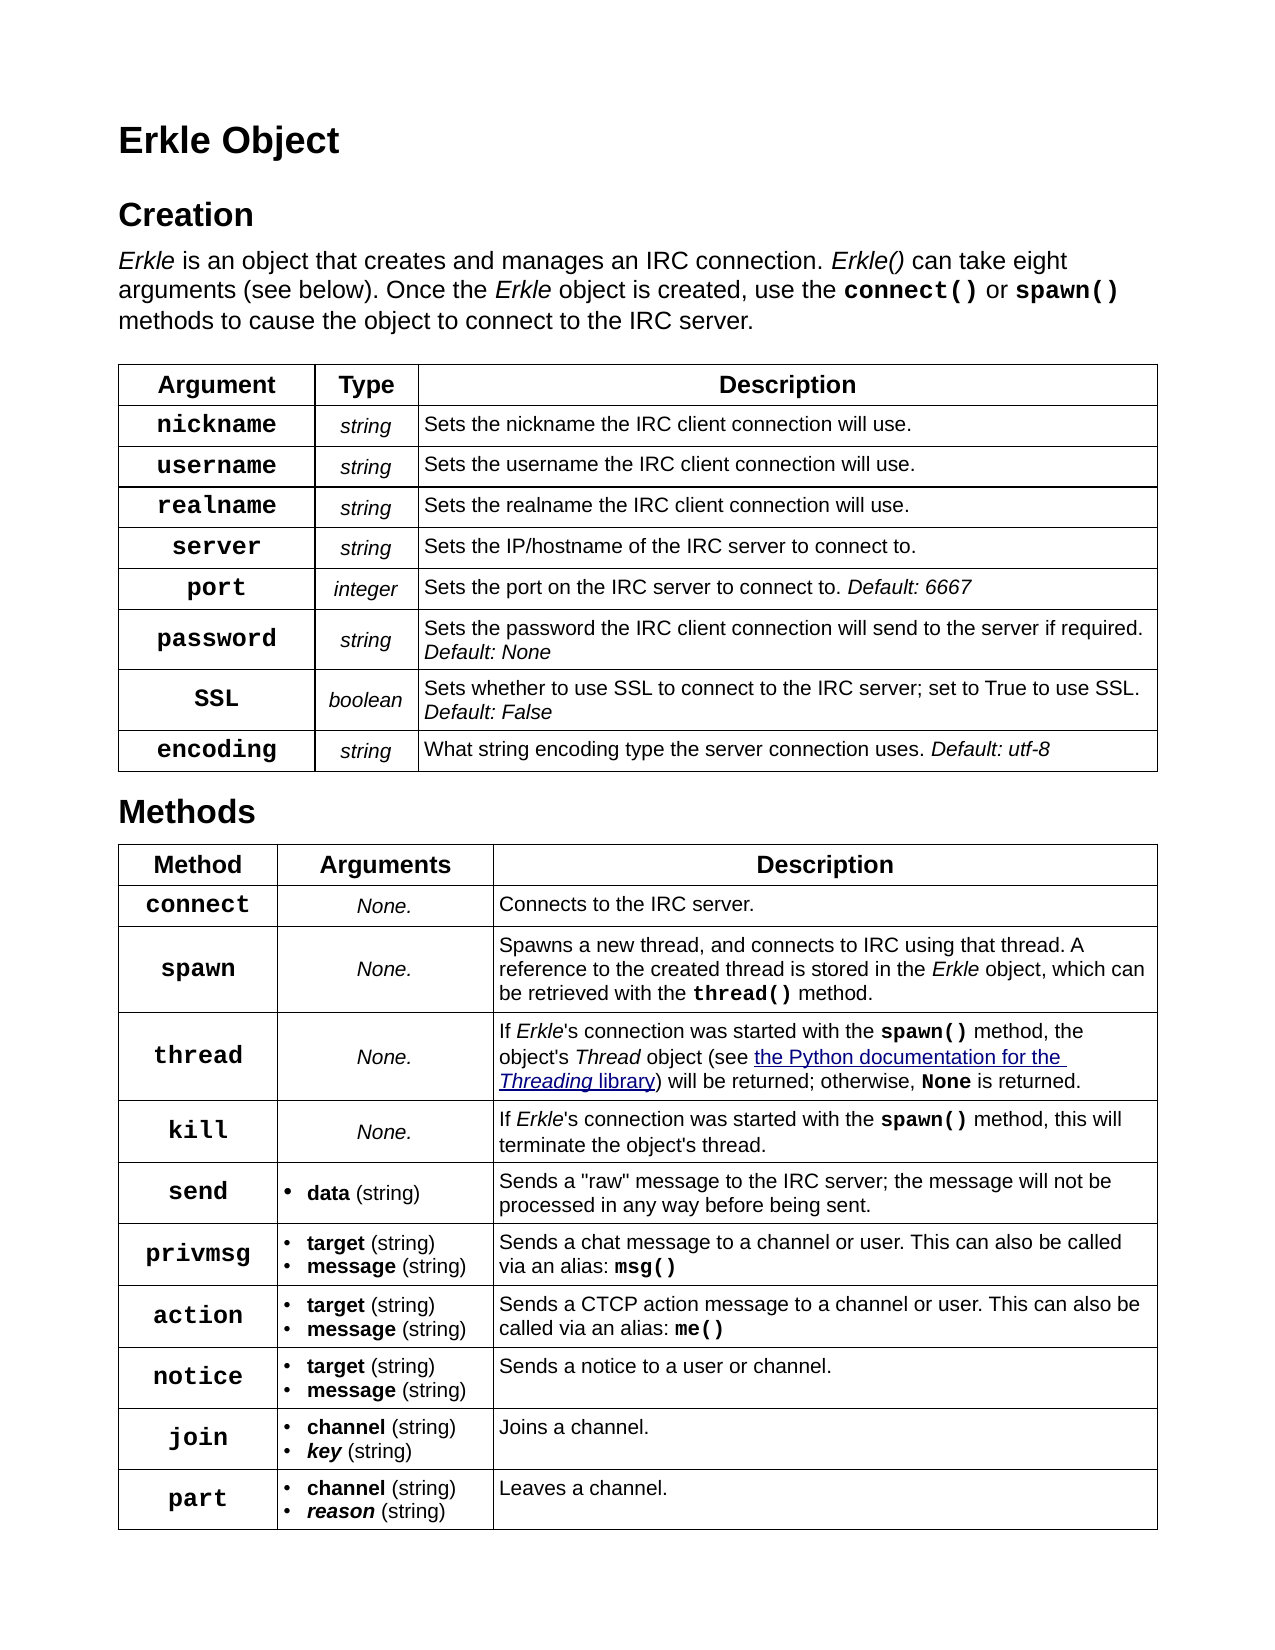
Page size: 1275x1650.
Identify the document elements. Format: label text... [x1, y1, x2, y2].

table_cell Sets whether to use SSL to connect to the IRC server; set to True to use SSL. Default: False [419, 670, 1157, 730]
table_cell string [316, 528, 418, 568]
table_cell string [316, 731, 418, 771]
table_cell realname [119, 488, 314, 527]
table_cell If Erkle's connection was started with the spawn() method, the object's Thread object (see the Python documentation for the Threading library) will be returned; otherwise, None is returned. [494, 1013, 1157, 1100]
table_cell Sets the password the IRC client connection will send to the server if required. Default: None [419, 610, 1157, 669]
table_header Description [419, 365, 1157, 405]
table_cell channel (string) key (string) [278, 1409, 493, 1468]
table_cell Sets the username the IRC client connection will use. [419, 447, 1157, 486]
table_cell string [316, 406, 418, 446]
table_cell kill [119, 1101, 277, 1162]
table_cell Sends a CTCP action message to a channel or user. This can also be called via an alias: me() [494, 1286, 1157, 1347]
table_cell None. [278, 1013, 493, 1100]
table_cell Sets the port on the IRC server to connect to. Default: 6667 [419, 569, 1157, 609]
subtitle Methods [118, 792, 1157, 831]
table_header Arguments [278, 845, 493, 885]
table_cell What string encoding type the server connection uses. Default: utf-8 [419, 731, 1157, 771]
subtitle Erkle Object [118, 118, 1157, 162]
table_header Description [494, 845, 1157, 885]
table_cell Leaves a channel. [494, 1470, 1157, 1529]
table_cell channel (string) reason (string) [278, 1470, 493, 1529]
table_cell If Erkle's connection was started with the spawn() method, this will terminate the object's thread. [494, 1101, 1157, 1162]
table_cell action [119, 1286, 277, 1347]
table_cell Spawns a new thread, and connects to IRC using that thread. A reference to the created thread is stored in the Erkle object, which can be retrieved with the thread() method. [494, 927, 1157, 1012]
table_cell Connects to the IRC server. [494, 886, 1157, 926]
table_cell nickname [119, 406, 314, 446]
table_cell None. [278, 927, 493, 1012]
table_header Method [119, 845, 277, 885]
table_cell boolean [316, 670, 418, 730]
text Erkle is an object that creates and manages an IRC connection. Erkle() can take eight arguments (see below). Once the Erkle object is created, use the connect() or spawn() methods to cause the object to connect to the IRC server. [118, 246, 1157, 335]
table_cell send [119, 1163, 277, 1223]
table_cell Sends a notice to a user or channel. [494, 1348, 1157, 1408]
table_cell Sends a "raw" message to the IRC server; the message will not be processed in any way before being sent. [494, 1163, 1157, 1223]
table_cell string [316, 610, 418, 669]
table_cell integer [316, 569, 418, 609]
table_cell Sets the IP/hostname of the IRC server to connect to. [419, 528, 1157, 568]
table_header Argument [119, 365, 314, 405]
subtitle Creation [118, 195, 1157, 234]
table_cell Sends a chat message to a channel or user. This can also be called via an alias: msg() [494, 1224, 1157, 1285]
table_cell None. [278, 886, 493, 926]
table_cell target (string) message (string) [278, 1348, 493, 1408]
table_cell username [119, 447, 314, 486]
table_cell server [119, 528, 314, 568]
table_cell Sets the nickname the IRC client connection will use. [419, 406, 1157, 446]
table_cell password [119, 610, 314, 669]
table_cell Joins a channel. [494, 1409, 1157, 1468]
table_cell join [119, 1409, 277, 1468]
table_cell encoding [119, 731, 314, 771]
table_cell None. [278, 1101, 493, 1162]
table_cell spawn [119, 927, 277, 1012]
table_cell data (string) [278, 1163, 493, 1223]
table_cell Sets the realname the IRC client connection will use. [419, 488, 1157, 527]
table_cell SSL [119, 670, 314, 730]
table_cell string [316, 488, 418, 527]
table_cell thread [119, 1013, 277, 1100]
table_cell string [316, 447, 418, 486]
table_cell port [119, 569, 314, 609]
table_cell target (string) message (string) [278, 1224, 493, 1285]
table_cell notice [119, 1348, 277, 1408]
table_cell target (string) message (string) [278, 1286, 493, 1347]
table_header Type [316, 365, 418, 405]
table_cell privmsg [119, 1224, 277, 1285]
table_cell part [119, 1470, 277, 1529]
table_cell connect [119, 886, 277, 926]
